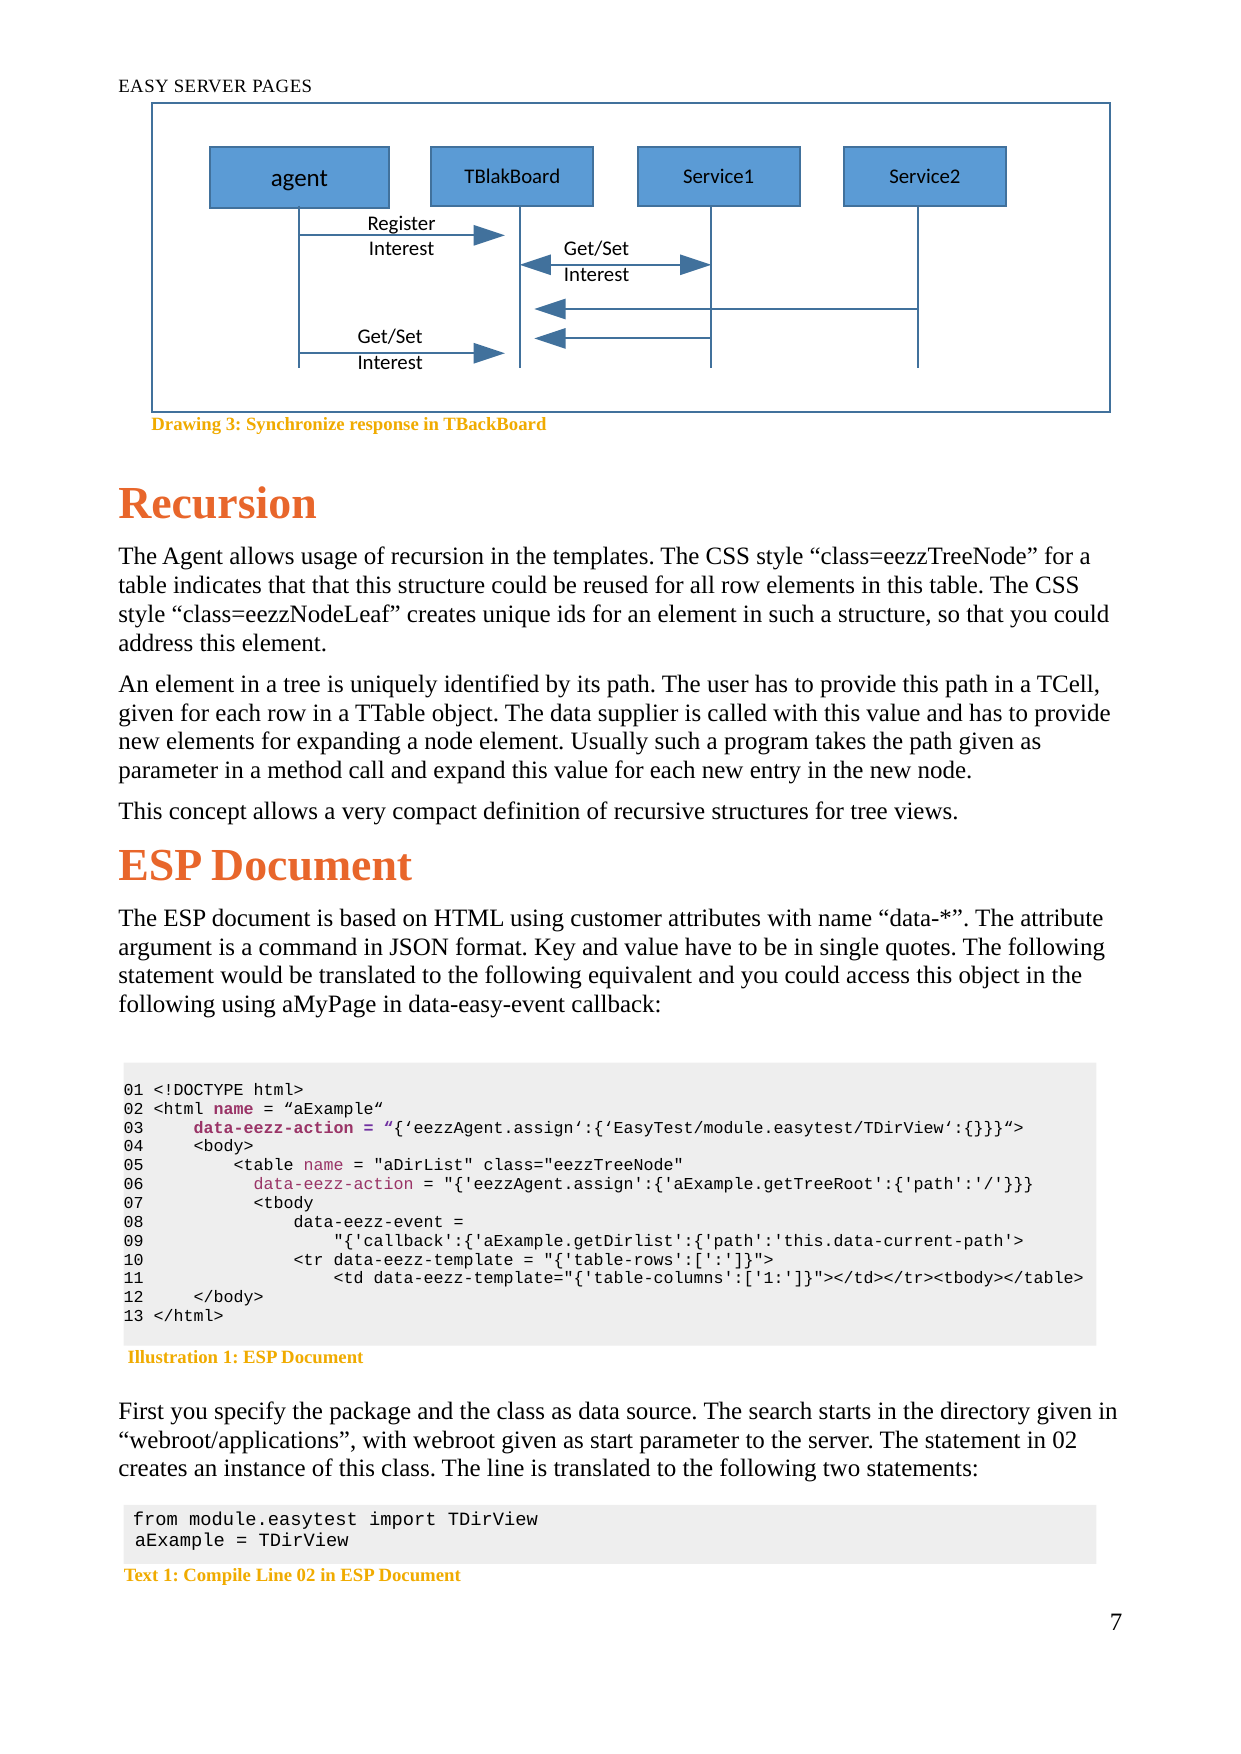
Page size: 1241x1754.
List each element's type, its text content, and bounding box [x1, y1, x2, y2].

text This concept allows a very compact definition of recursive structures for tree views. [118, 796, 1122, 825]
subtitle ESP Document [118, 838, 1122, 890]
text An element in a tree is uniquely identified by its path. The user has to provide this path in a TCell, given for each row in a TTable object. The data supplier is called with this value and has to provide new elements for expanding a node element. Usually such a program takes the path given as parameter in a method call and expand this value for each new entry in the new node. [118, 669, 1122, 784]
text Drawing 3: Synchronize response in TBackBoard [151, 413, 1111, 435]
text First you specify the package and the class as data source. The search starts in the directory given in “webroot/applications”, with webroot given as start parameter to the server. The statement in 02 creates an instance of this class. The line is translated to the following two statements: [118, 1396, 1122, 1482]
text The ESP document is based on HTML using customer attributes with name “data-*”. The attribute argument is a command in JSON format. Key and value have to be in single quotes. The following statement would be translated to the following equivalent and you could access this object in the following using aMyPage in data-easy-event callback: [118, 903, 1122, 1018]
text Text 1: Compile Line 02 in ESP Document [123, 1564, 1096, 1585]
text The Agent allows usage of recursion in the templates. The CSS style “class=eezzTreeNode” for a table indicates that that this structure could be reused for all row elements in this table. The CSS style “class=eezzNodeLeaf” creates unique ids for an element in such a structure, so that you could address this element. [118, 541, 1122, 656]
text Illustration 1: ESP Document [127, 1063, 1100, 1367]
subtitle Recursion [118, 476, 1122, 529]
